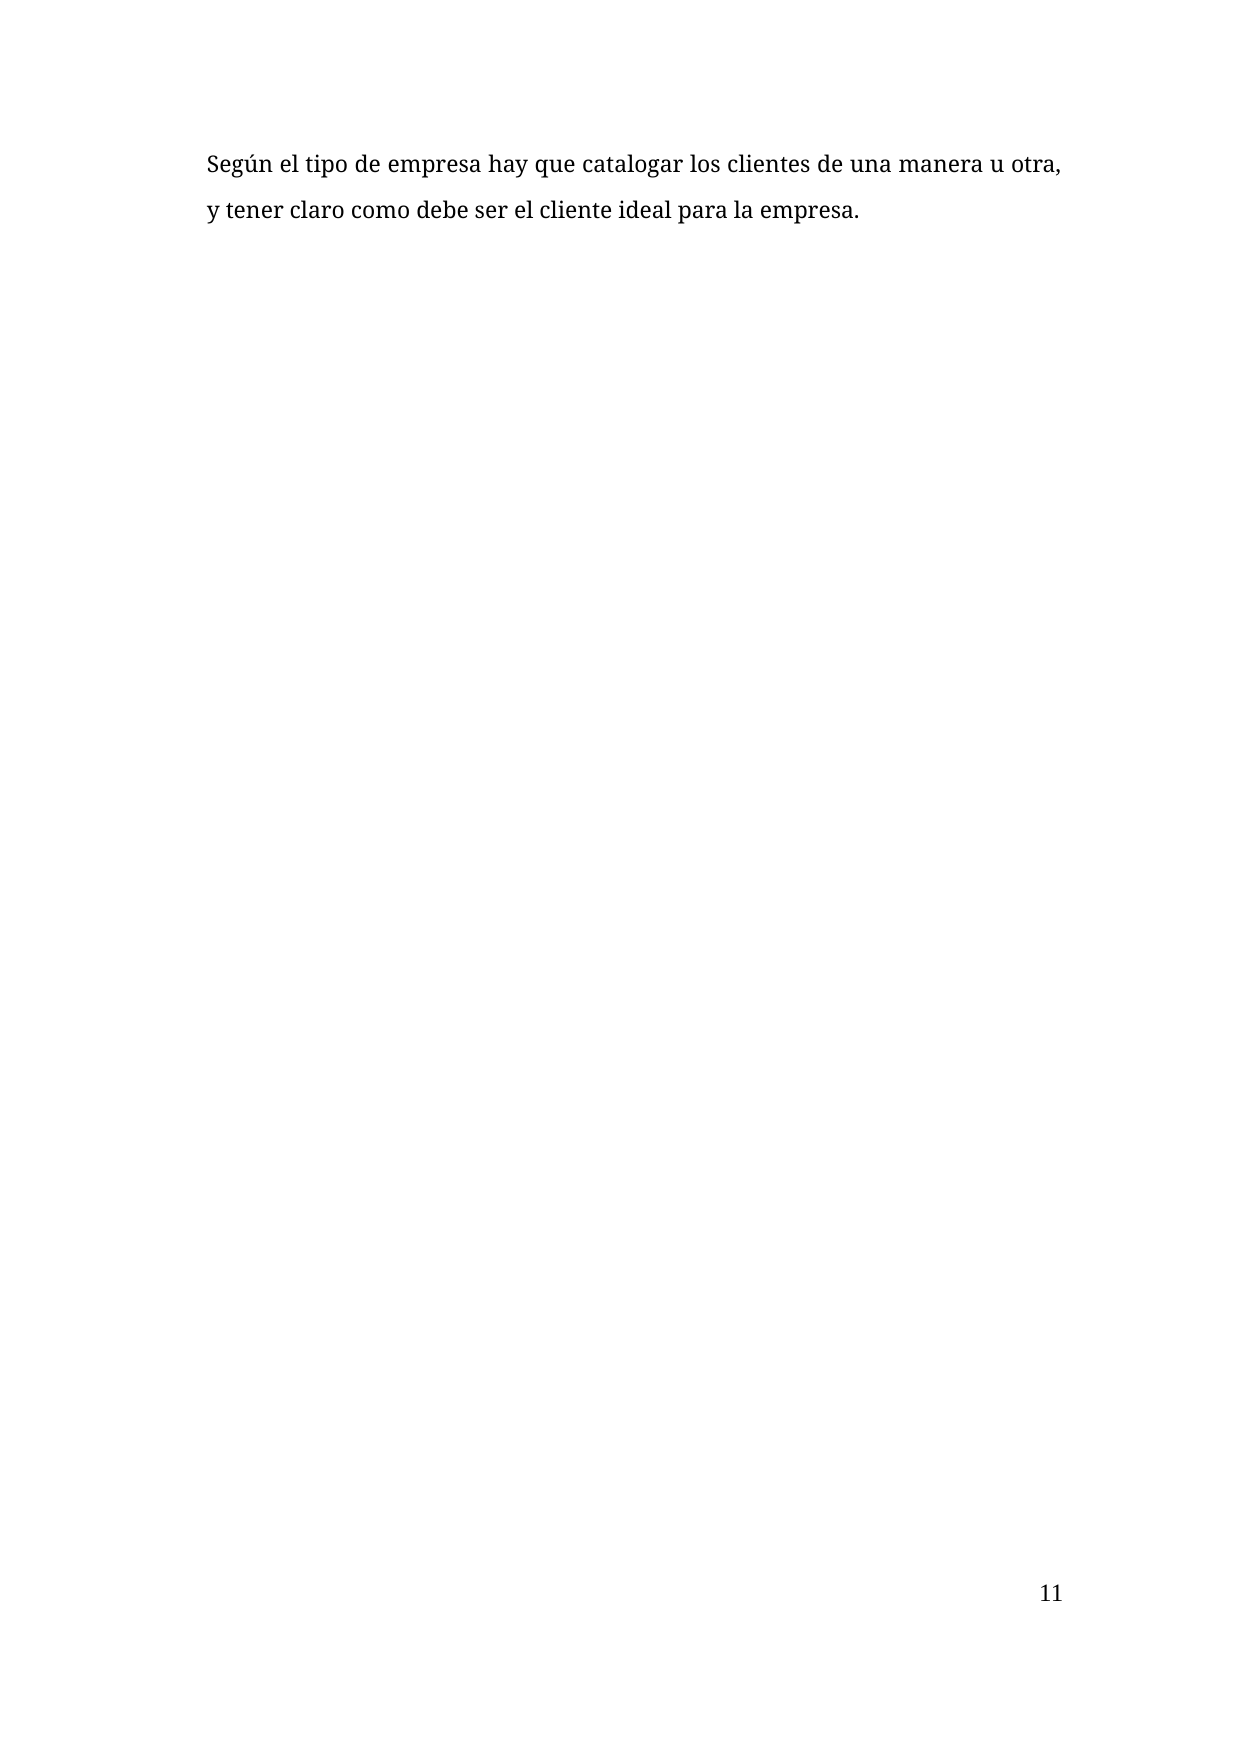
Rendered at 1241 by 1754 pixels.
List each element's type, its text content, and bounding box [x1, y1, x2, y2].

text Según el tipo de empresa hay que catalogar los clientes de una manera u otra, y tener claro como debe ser el cliente ideal para la empresa. [207, 148, 1063, 226]
